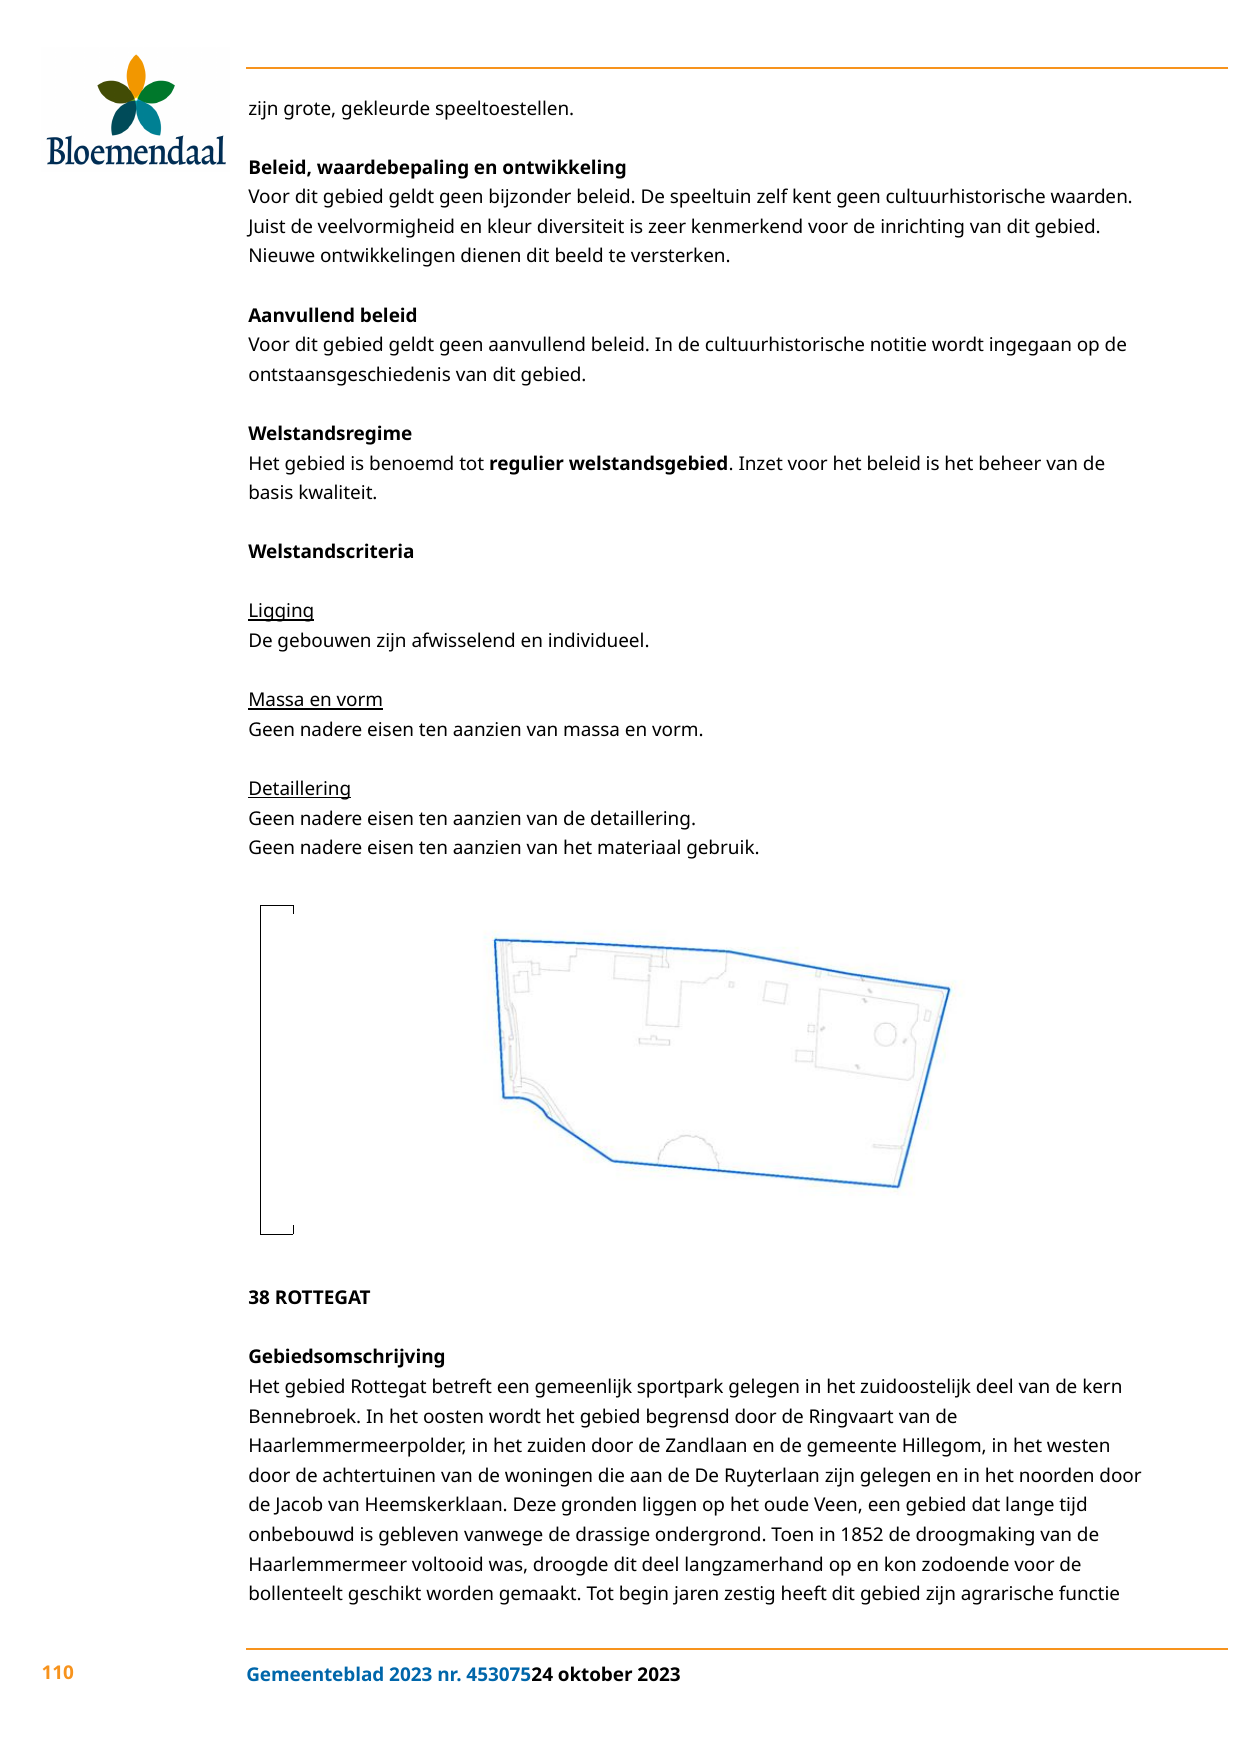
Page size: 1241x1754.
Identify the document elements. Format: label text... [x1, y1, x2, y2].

text Massa en vorm [248, 686, 1152, 712]
text zijn grote, gekleurde speeltoestellen. [248, 95, 1152, 121]
text De gebouwen zijn afwisselend en individueel. [248, 627, 1152, 653]
text Welstandsregime [248, 420, 1152, 446]
text Geen nadere eisen ten aanzien van de detaillering. [248, 805, 1152, 831]
text Beleid, waardebepaling en ontwikkeling [248, 154, 1152, 180]
text Voor dit gebied geldt geen aanvullend beleid. In de cultuurhistorische notitie wordt ingegaan op de ontstaansgeschiedenis van dit gebied. [248, 331, 1152, 387]
text Detaillering [248, 775, 1152, 801]
text Gebiedsomschrijving [248, 1344, 1152, 1369]
text Welstandscriteria [248, 538, 1152, 564]
text Geen nadere eisen ten aanzien van massa en vorm. [248, 716, 1152, 742]
text Voor dit gebied geldt geen bijzonder beleid. De speeltuin zelf kent geen cultuurhistorische waarden. Juist de veelvormigheid en kleur diversiteit is zeer kenmerkend voor de inrichting van dit gebied. Nieuwe ontwikkelingen dienen dit beeld te versterken. [248, 183, 1152, 268]
text Aanvullend beleid [248, 302, 1152, 328]
text Geen nadere eisen ten aanzien van het materiaal gebruik. [248, 834, 1152, 860]
text Het gebied is benoemd tot regulier welstandsgebied. Inzet voor het beleid is het beheer van de basis kwaliteit. [248, 450, 1152, 505]
picture [268, 914, 1173, 1225]
picture [41, 47, 231, 172]
text Het gebied Rottegat betreft een gemeenlijk sportpark gelegen in het zuidoostelijk deel van de kern Bennebroek. In het oosten wordt het gebied begrensd door de Ringvaart van de Haarlemmermeerpolder, in het zuiden door de Zandlaan en de gemeente Hillegom, in het westen door de achtertuinen van de woningen die aan de De Ruyterlaan zijn gelegen en in het noorden door de Jacob van Heemskerklaan. Deze gronden liggen op het oude Veen, een gebied dat lange tijd onbebouwd is gebleven vanwege de drassige ondergrond. Toen in 1852 de droogmaking van de Haarlemmermeer voltooid was, droogde dit deel langzamerhand op en kon zodoende voor de bollenteelt geschikt worden gemaakt. Tot begin jaren zestig heeft dit gebied zijn agrarische functie [248, 1373, 1152, 1606]
text 38 ROTTEGAT [248, 1284, 1152, 1310]
text Ligging [248, 598, 1152, 623]
